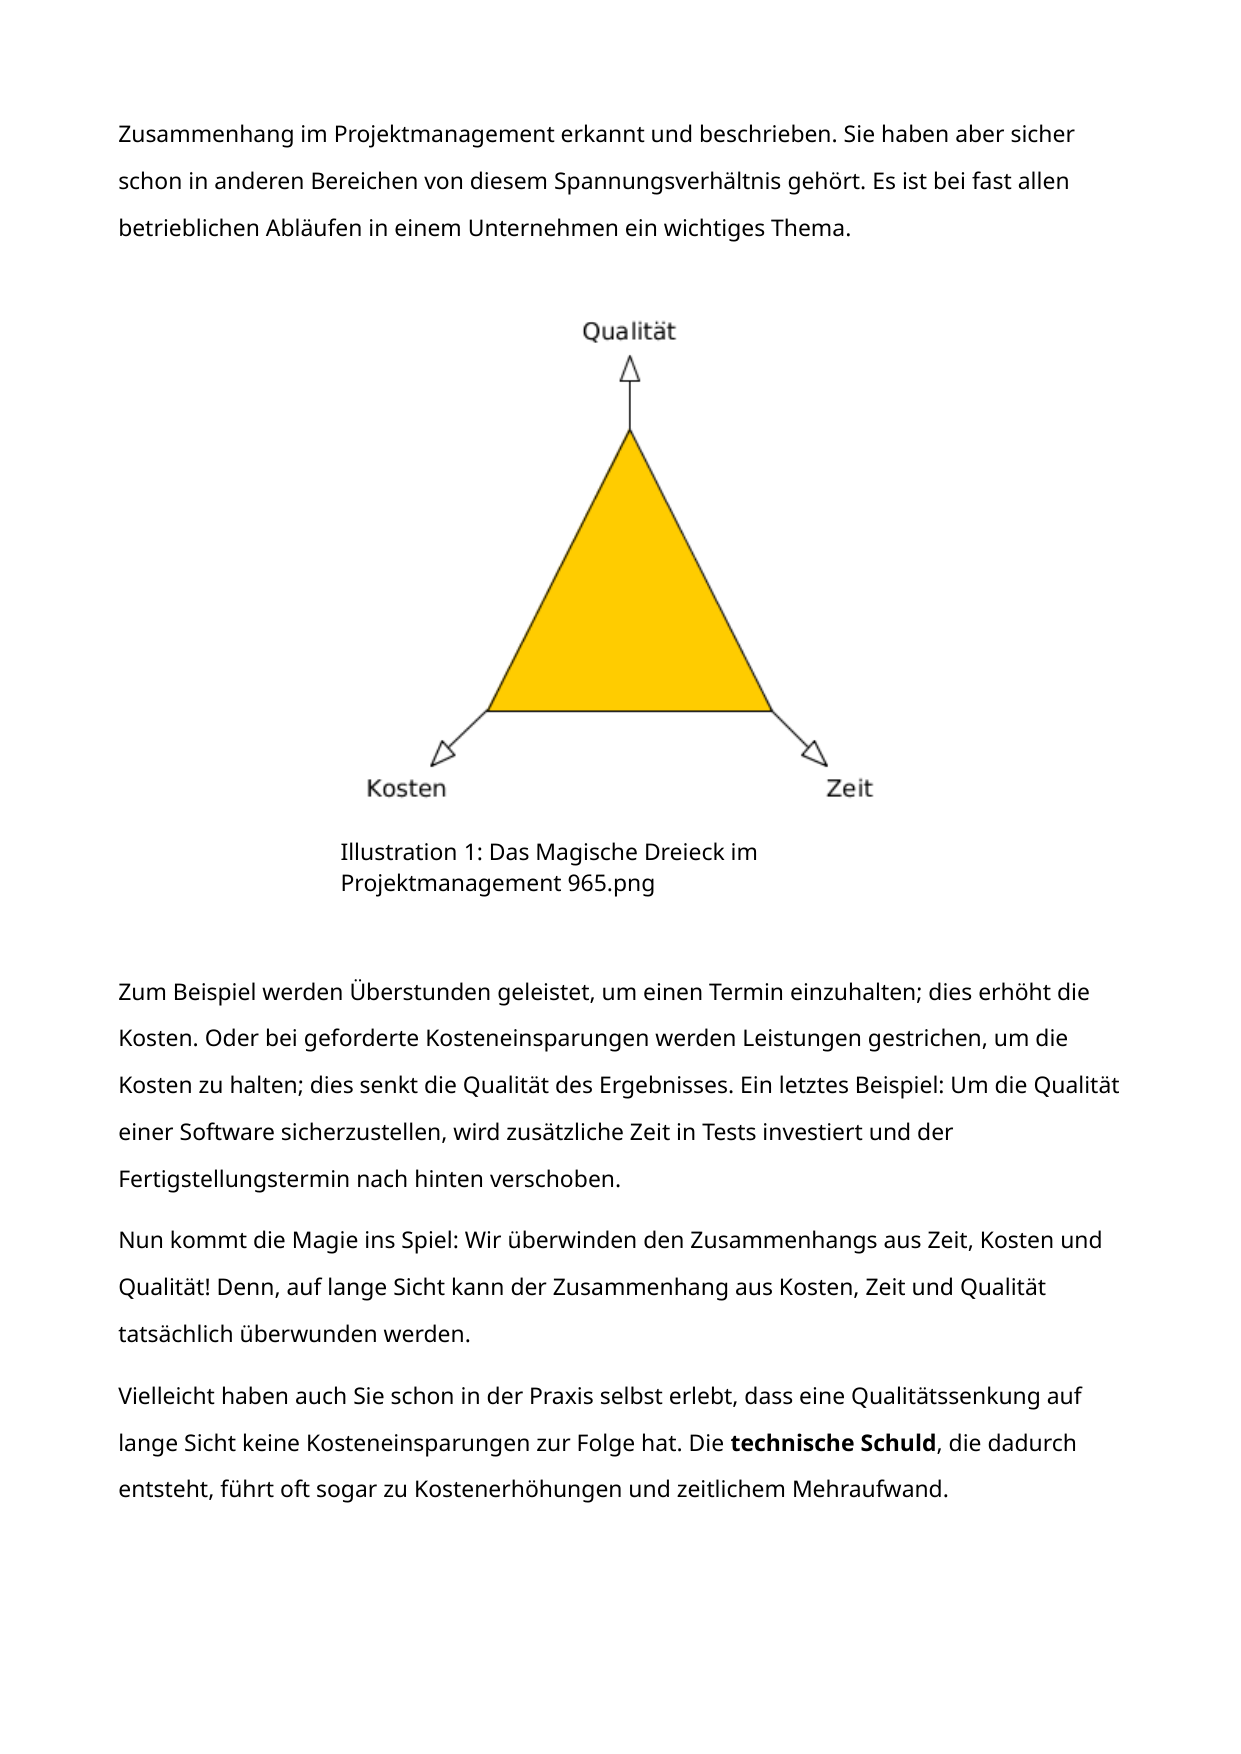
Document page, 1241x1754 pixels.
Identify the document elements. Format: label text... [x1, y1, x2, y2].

text Illustration 1: Das Magische Dreieck im Projektmanagement 965.png [340, 836, 900, 898]
text Vielleicht haben auch Sie schon in der Praxis selbst erlebt, dass eine Qualitätssenkung auf lange Sicht keine Kosteneinsparungen zur Folge hat. Die technische Schuld, die dadurch entsteht, führt oft sogar zu Kostenerhöhungen und zeitlichem Mehraufwand. [118, 1379, 1122, 1504]
picture [340, 285, 900, 836]
text Zusammenhang im Projektmanagement erkannt und beschrieben. Sie haben aber sicher schon in anderen Bereichen von diesem Spannungsverhältnis gehört. Es ist bei fast allen betrieblichen Abläufen in einem Unternehmen ein wichtiges Thema. [118, 118, 1122, 243]
text Zum Beispiel werden Überstunden geleistet, um einen Termin einzuhalten; dies erhöht die Kosten. Oder bei geforderte Kosteneinsparungen werden Leistungen gestrichen, um die Kosten zu halten; dies senkt die Qualität des Ergebnisses. Ein letztes Beispiel: Um die Qualität einer Software sicherzustellen, wird zusätzliche Zeit in Tests investiert und der Fertigstellungstermin nach hinten verschoben. [118, 975, 1122, 1194]
text Nun kommt die Magie ins Spiel: Wir überwinden den Zusammenhangs aus Zeit, Kosten und Qualität! Denn, auf lange Sicht kann der Zusammenhang aus Kosten, Zeit und Qualität tatsächlich überwunden werden. [118, 1224, 1122, 1349]
